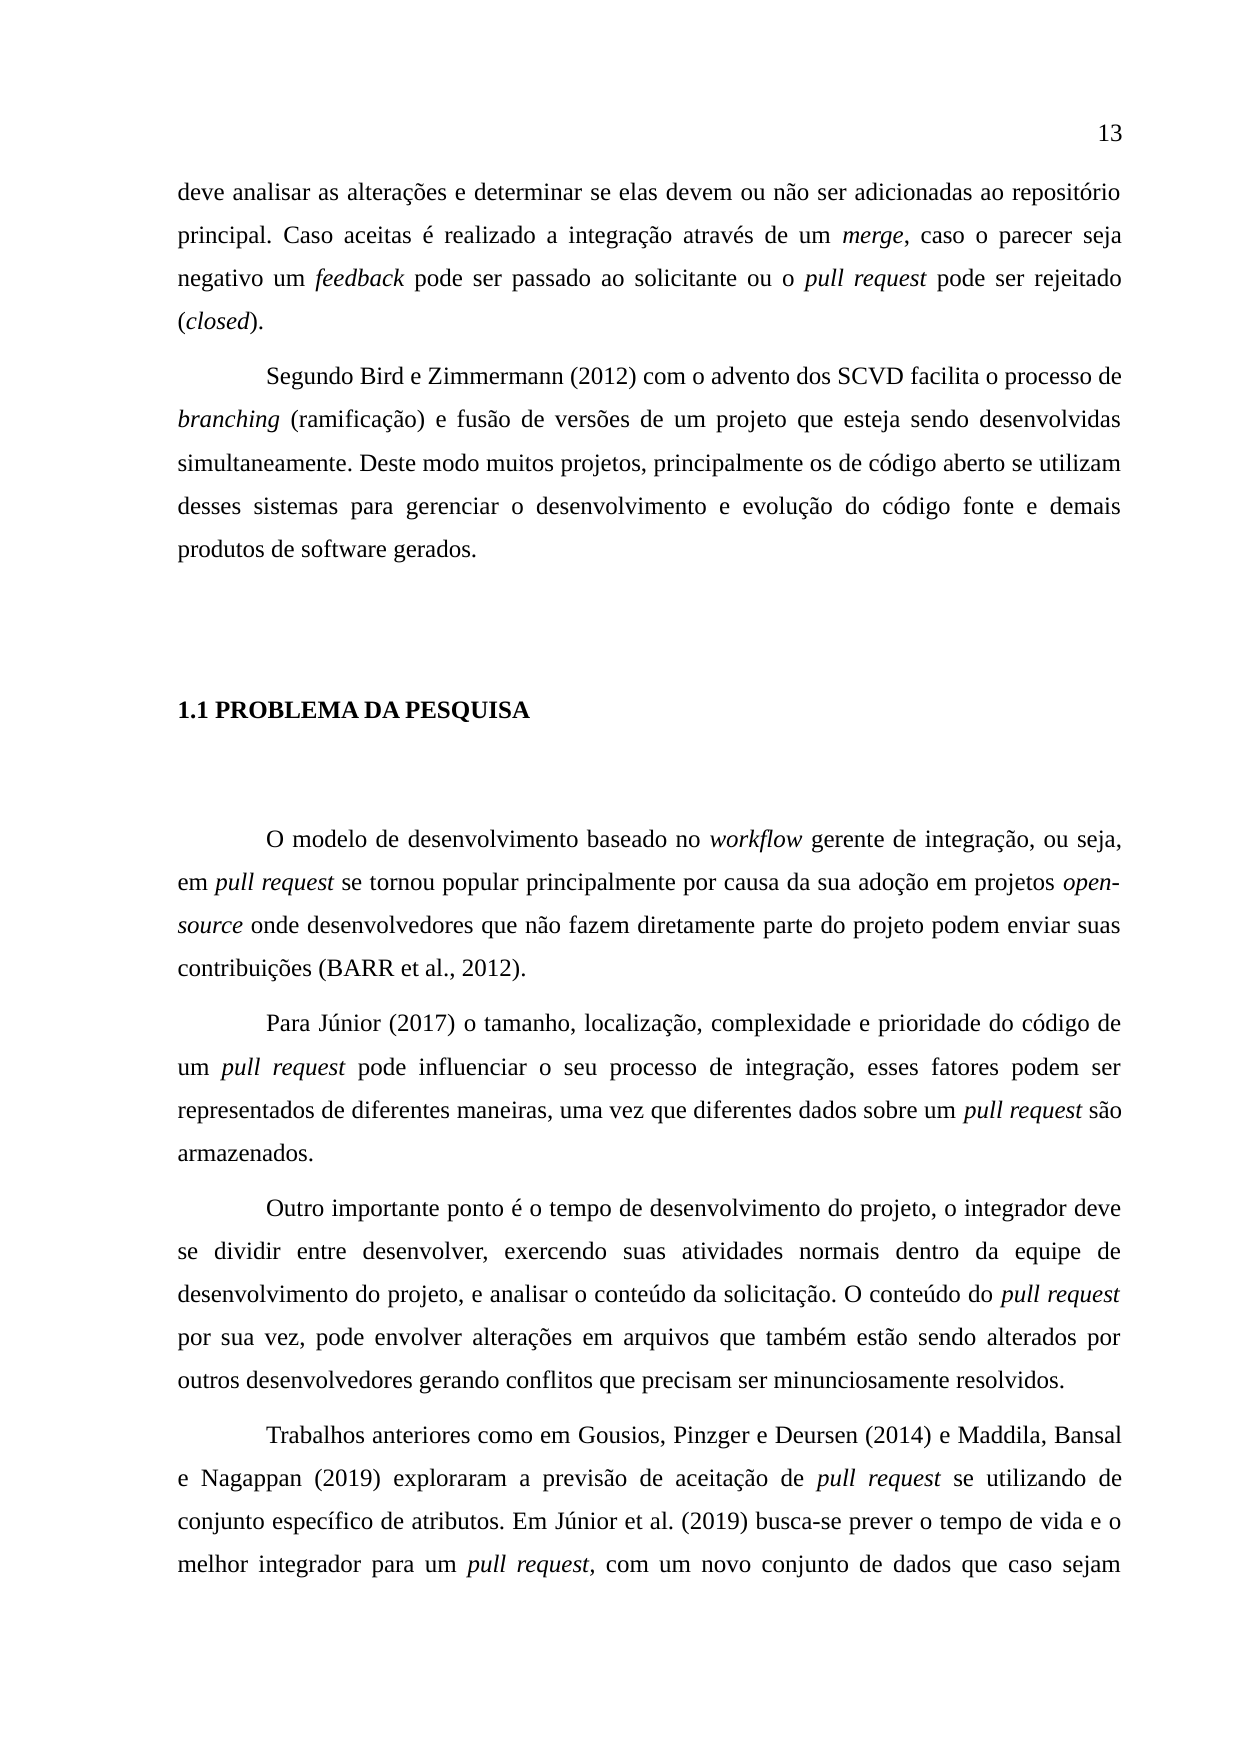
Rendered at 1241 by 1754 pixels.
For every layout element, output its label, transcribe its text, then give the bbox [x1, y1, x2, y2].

text 1.1 Problema da pesquisa [177, 695, 1122, 724]
text Outro importante ponto é o tempo de desenvolvimento do projeto, o integrador deve se dividir entre desenvolver, exercendo suas atividades normais dentro da equipe de desenvolvimento do projeto, e analisar o conteúdo da solicitação. O conteúdo do pull request por sua vez, pode envolver alterações em arquivos que também estão sendo alterados por outros desenvolvedores gerando conflitos que precisam ser minunciosamente resolvidos. [177, 1193, 1122, 1394]
text Para Júnior (2017) o tamanho, localização, complexidade e prioridade do código de um pull request pode influenciar o seu processo de integração, esses fatores podem ser representados de diferentes maneiras, uma vez que diferentes dados sobre um pull request são armazenados. [177, 1008, 1122, 1167]
text deve analisar as alterações e determinar se elas devem ou não ser adicionadas ao repositório principal. Caso aceitas é realizado a integração através de um merge, caso o parecer seja negativo um feedback pode ser passado ao solicitante ou o pull request pode ser rejeitado (closed). [177, 177, 1122, 335]
text Trabalhos anteriores como em Gousios, Pinzger e Deursen (2014) e Maddila, Bansal e Nagappan (2019) exploraram a previsão de aceitação de pull request se utilizando de conjunto específico de atributos. Em Júnior et al. (2019) busca-se prever o tempo de vida e o melhor integrador para um pull request, com um novo conjunto de dados que caso sejam [177, 1420, 1122, 1578]
text O modelo de desenvolvimento baseado no workflow gerente de integração, ou seja, em pull request se tornou popular principalmente por causa da sua adoção em projetos open-source onde desenvolvedores que não fazem diretamente parte do projeto podem enviar suas contribuições (BARR et al., 2012). [177, 824, 1122, 982]
text Segundo Bird e Zimmermann (2012) com o advento dos SCVD facilita o processo de branching (ramificação) e fusão de versões de um projeto que esteja sendo desenvolvidas simultaneamente. Deste modo muitos projetos, principalmente os de código aberto se utilizam desses sistemas para gerenciar o desenvolvimento e evolução do código fonte e demais produtos de software gerados. [177, 361, 1122, 563]
